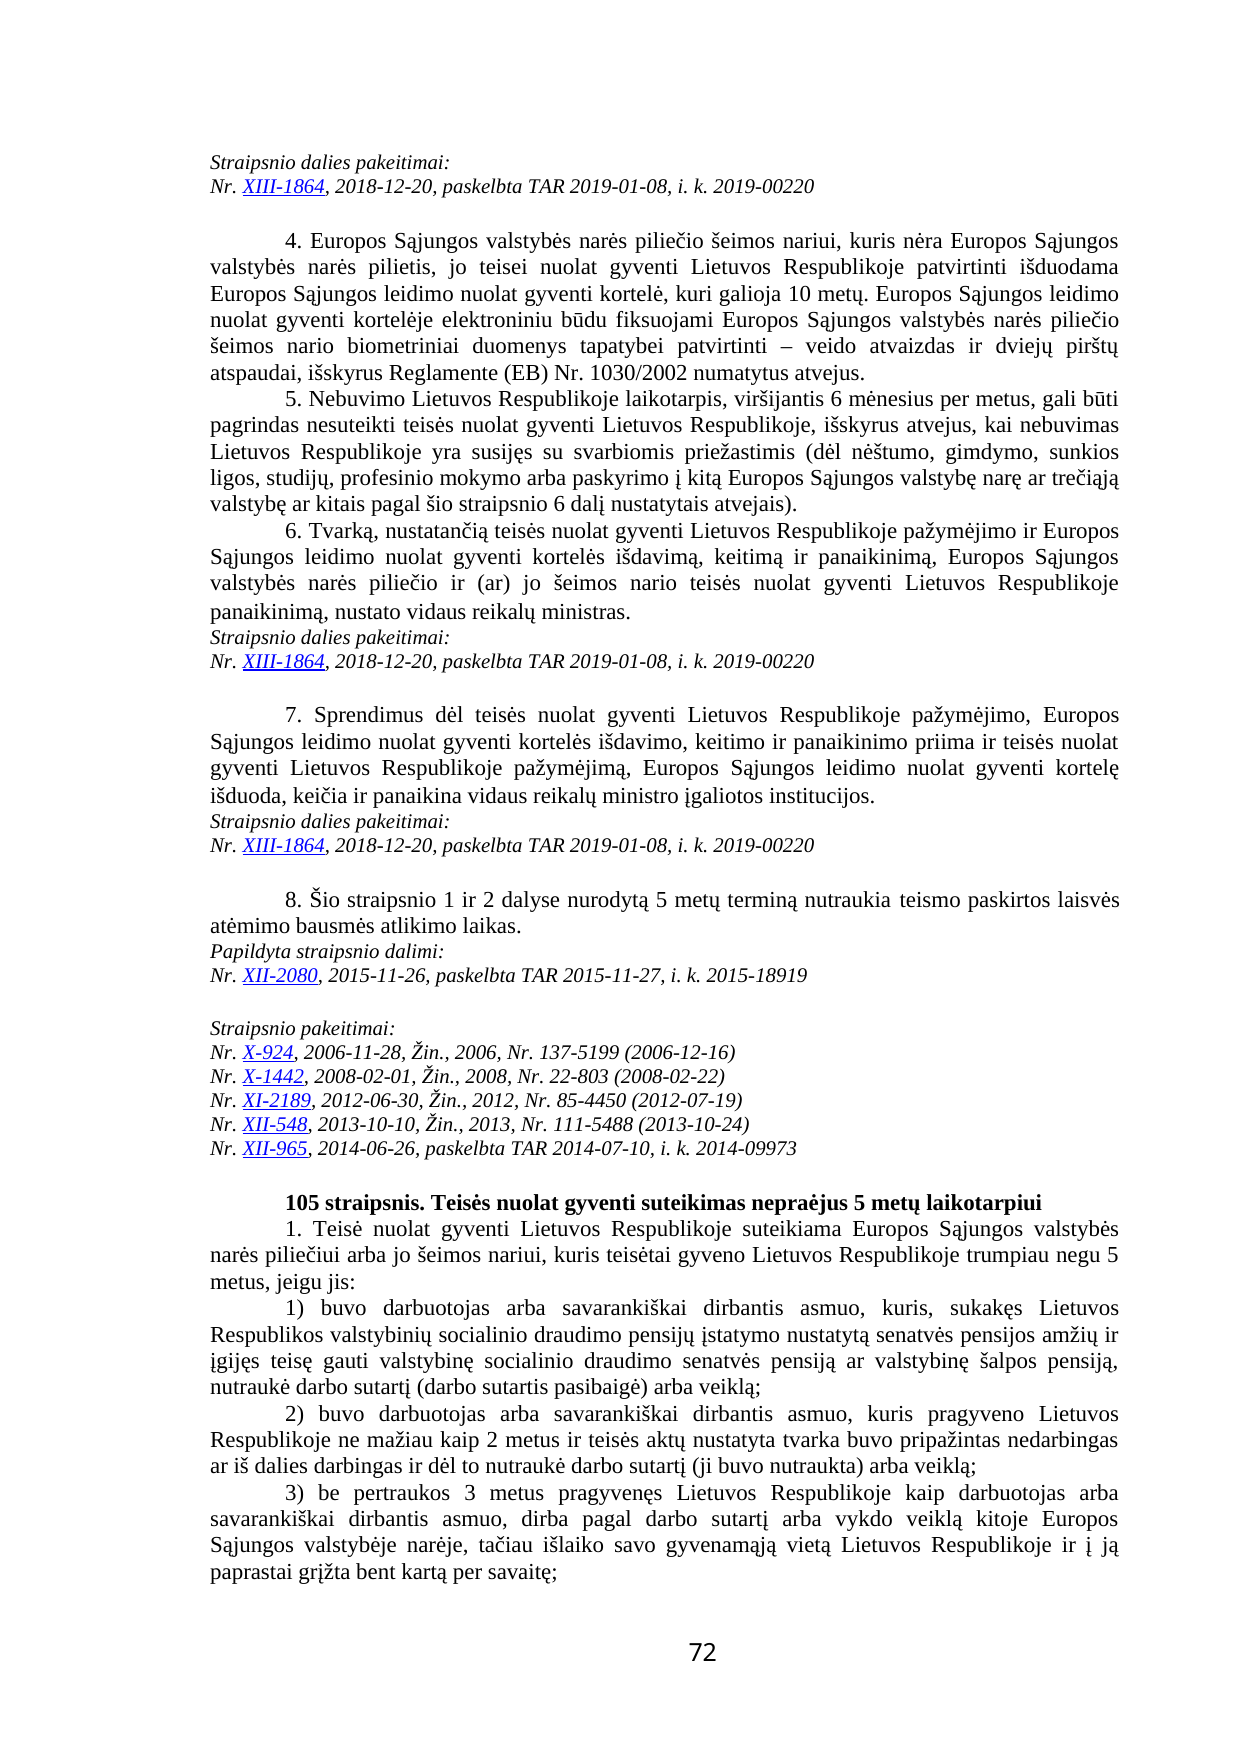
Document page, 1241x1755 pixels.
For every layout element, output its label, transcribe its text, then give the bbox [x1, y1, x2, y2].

text Nr. X-924, 2006-11-28, Žin., 2006, Nr. 137-5199 (2006-12-16) [210, 1040, 1120, 1064]
text Nr. XII-965, 2014-06-26, paskelbta TAR 2014-07-10, i. k. 2014-09973 [210, 1136, 1120, 1160]
text 105 straipsnis. Teisės nuolat gyventi suteikimas nepraėjus 5 metų laikotarpiui [285, 1189, 1120, 1215]
text Nr. XII-548, 2013-10-10, Žin., 2013, Nr. 111-5488 (2013-10-24) [210, 1112, 1120, 1136]
text 8. Šio straipsnio 1 ir 2 dalyse nurodytą 5 metų terminą nutraukia teismo paskirtos laisvės atėmimo bausmės atlikimo laikas. [210, 886, 1120, 939]
text 3) be pertraukos 3 metus pragyvenęs Lietuvos Respublikoje kaip darbuotojas arba savarankiškai dirbantis asmuo, dirba pagal darbo sutartį arba vykdo veiklą kitoje Europos Sąjungos valstybėje narėje, tačiau išlaiko savo gyvenamąją vietą Lietuvos Respublikoje ir į ją paprastai grįžta bent kartą per savaitę; [210, 1479, 1120, 1584]
text Straipsnio dalies pakeitimai: [210, 150, 1120, 174]
text Nr. XIII-1864, 2018-12-20, paskelbta TAR 2019-01-08, i. k. 2019-00220 [210, 833, 1120, 857]
text 7. Sprendimus dėl teisės nuolat gyventi Lietuvos Respublikoje pažymėjimo, Europos Sąjungos leidimo nuolat gyventi kortelės išdavimo, keitimo ir panaikinimo priima ir teisės nuolat gyventi Lietuvos Respublikoje pažymėjimą, Europos Sąjungos leidimo nuolat gyventi kortelę išduoda, keičia ir panaikina vidaus reikalų ministro įgaliotos institucijos. [210, 701, 1120, 809]
text Nr. X-1442, 2008-02-01, Žin., 2008, Nr. 22-803 (2008-02-22) [210, 1064, 1120, 1088]
text Nr. XI-2189, 2012-06-30, Žin., 2012, Nr. 85-4450 (2012-07-19) [210, 1088, 1120, 1112]
text Straipsnio dalies pakeitimai: [210, 624, 1120, 649]
text Papildyta straipsnio dalimi: [210, 939, 1120, 963]
text Nr. XIII-1864, 2018-12-20, paskelbta TAR 2019-01-08, i. k. 2019-00220 [210, 649, 1120, 673]
text 1. Teisė nuolat gyventi Lietuvos Respublikoje suteikiama Europos Sąjungos valstybės narės piliečiui arba jo šeimos nariui, kuris teisėtai gyveno Lietuvos Respublikoje trumpiau negu 5 metus, jeigu jis: [210, 1215, 1120, 1294]
text 6. Tvarką, nustatančią teisės nuolat gyventi Lietuvos Respublikoje pažymėjimo ir Europos Sąjungos leidimo nuolat gyventi kortelės išdavimą, keitimą ir panaikinimą, Europos Sąjungos valstybės narės piliečio ir (ar) jo šeimos nario teisės nuolat gyventi Lietuvos Respublikoje panaikinimą, nustato vidaus reikalų ministras. [210, 517, 1120, 624]
text Nr. XIII-1864, 2018-12-20, paskelbta TAR 2019-01-08, i. k. 2019-00220 [210, 174, 1120, 198]
text 5. Nebuvimo Lietuvos Respublikoje laikotarpis, viršijantis 6 mėnesius per metus, gali būti pagrindas nesuteikti teisės nuolat gyventi Lietuvos Respublikoje, išskyrus atvejus, kai nebuvimas Lietuvos Respublikoje yra susijęs su svarbiomis priežastimis (dėl nėštumo, gimdymo, sunkios ligos, studijų, profesinio mokymo arba paskyrimo į kitą Europos Sąjungos valstybę narę ar trečiąją valstybę ar kitais pagal šio straipsnio 6 dalį nustatytais atvejais). [210, 385, 1120, 517]
text 2) buvo darbuotojas arba savarankiškai dirbantis asmuo, kuris pragyveno Lietuvos Respublikoje ne mažiau kaip 2 metus ir teisės aktų nustatyta tvarka buvo pripažintas nedarbingas ar iš dalies darbingas ir dėl to nutraukė darbo sutartį (ji buvo nutraukta) arba veiklą; [210, 1400, 1120, 1479]
text Nr. XII-2080, 2015-11-26, paskelbta TAR 2015-11-27, i. k. 2015-18919 [210, 963, 1120, 987]
text Straipsnio dalies pakeitimai: [210, 809, 1120, 833]
text Straipsnio pakeitimai: [210, 1016, 1120, 1040]
text 1) buvo darbuotojas arba savarankiškai dirbantis asmuo, kuris, sukakęs Lietuvos Respublikos valstybinių socialinio draudimo pensijų įstatymo nustatytą senatvės pensijos amžių ir įgijęs teisę gauti valstybinę socialinio draudimo senatvės pensiją ar valstybinę šalpos pensiją, nutraukė darbo sutartį (darbo sutartis pasibaigė) arba veiklą; [210, 1294, 1120, 1400]
text 4. Europos Sąjungos valstybės narės piliečio šeimos nariui, kuris nėra Europos Sąjungos valstybės narės pilietis, jo teisei nuolat gyventi Lietuvos Respublikoje patvirtinti išduodama Europos Sąjungos leidimo nuolat gyventi kortelė, kuri galioja 10 metų. Europos Sąjungos leidimo nuolat gyventi kortelėje elektroniniu būdu fiksuojami Europos Sąjungos valstybės narės piliečio šeimos nario biometriniai duomenys tapatybei patvirtinti – veido atvaizdas ir dviejų pirštų atspaudai, išskyrus Reglamente (EB) Nr. 1030/2002 numatytus atvejus. [210, 227, 1120, 385]
